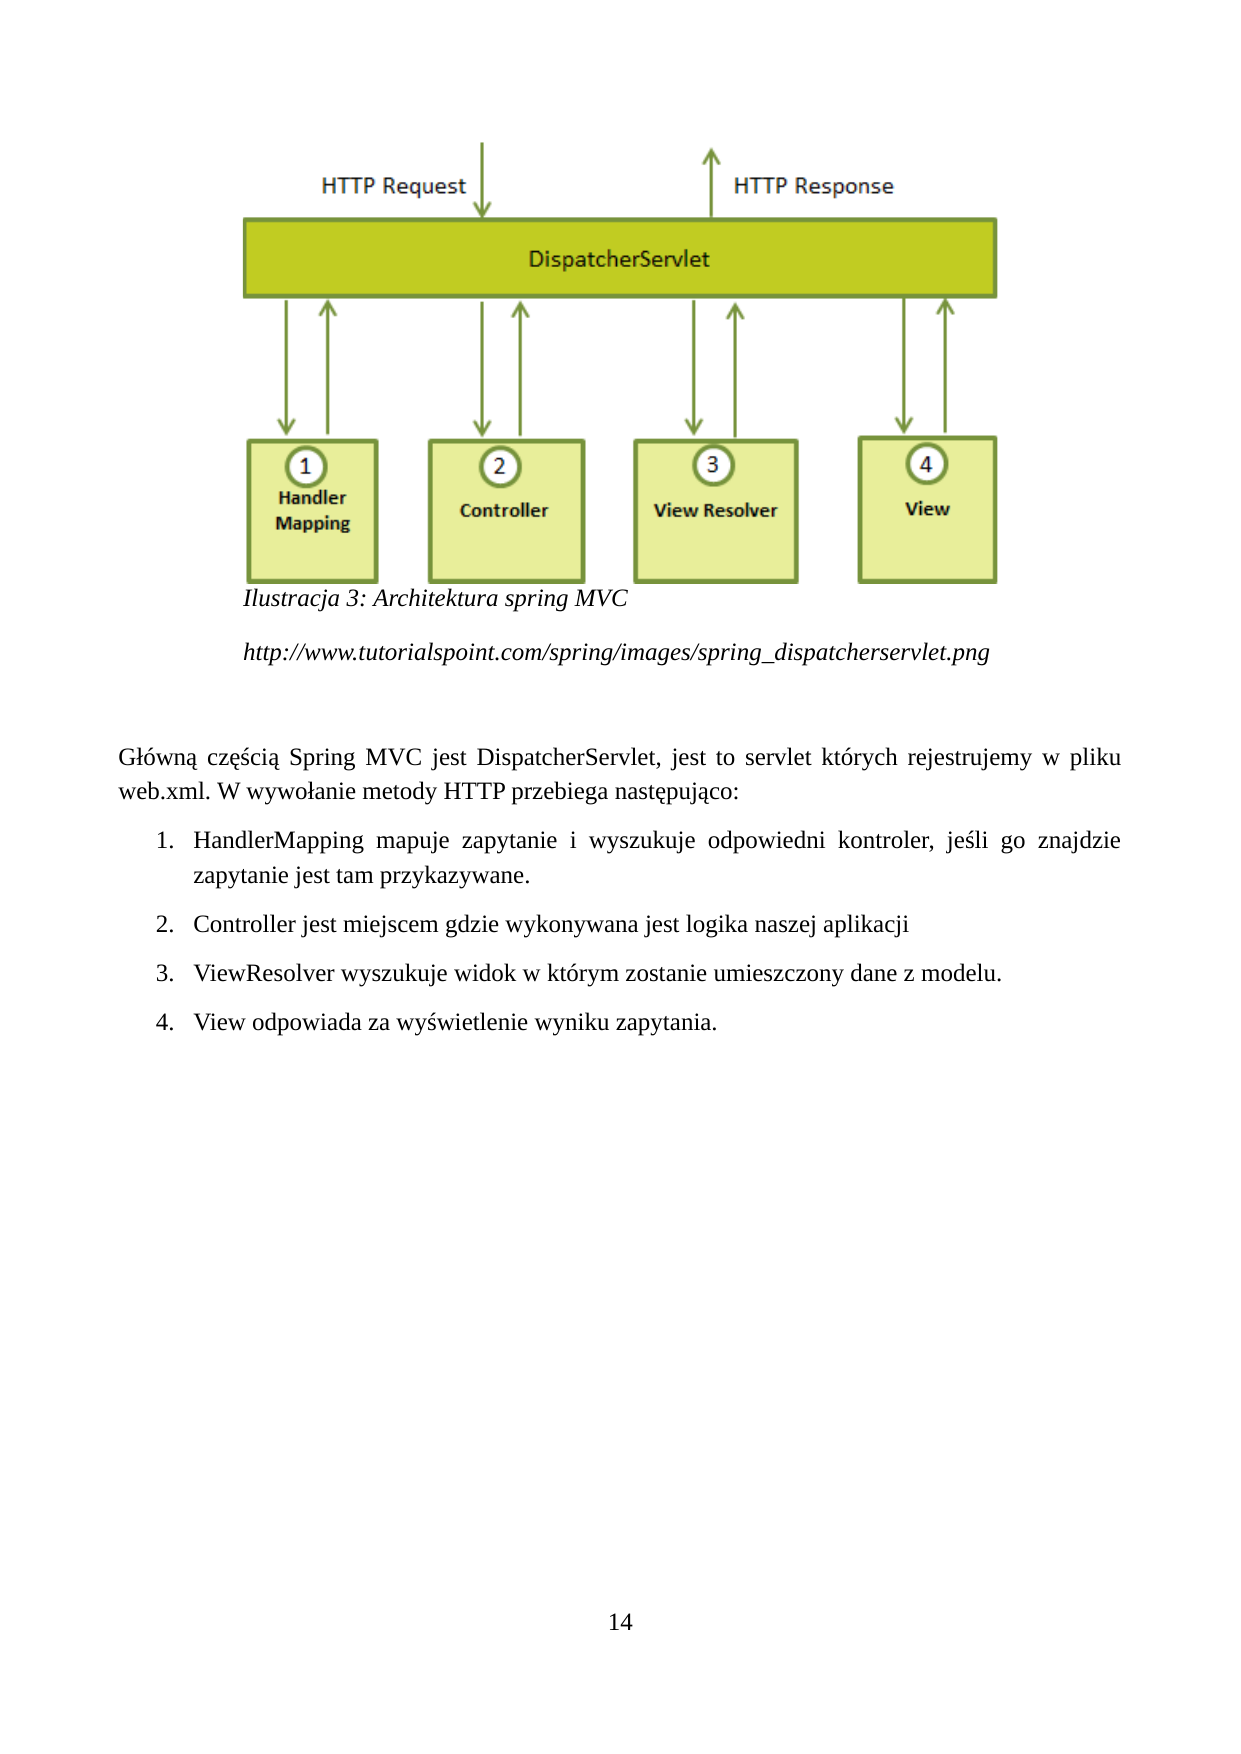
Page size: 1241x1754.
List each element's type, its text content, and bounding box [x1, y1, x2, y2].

list HandlerMapping mapuje zapytanie i wyszukuje odpowiedni kontroler, jeśli go znajdzie zapytanie jest tam przykazywane. [156, 826, 1122, 889]
text http://www.tutorialspoint.com/spring/images/spring_dispatcherservlet.png [243, 637, 997, 666]
text Główną częścią Spring MVC jest DispatcherServlet, jest to servlet których rejestrujemy w pliku web.xml. W wywołanie metody HTTP przebiega następująco: [118, 742, 1122, 805]
text Ilustracja 3: Architektura spring MVC [243, 584, 997, 612]
list Controller jest miejscem gdzie wykonywana jest logika naszej aplikacji [156, 909, 1122, 938]
list ViewResolver wyszukuje widok w którym zostanie umieszczony dane z modelu. [156, 958, 1122, 987]
list View odpowiada za wyświetlenie wyniku zapytania. [156, 1007, 1122, 1036]
picture [242, 130, 998, 584]
